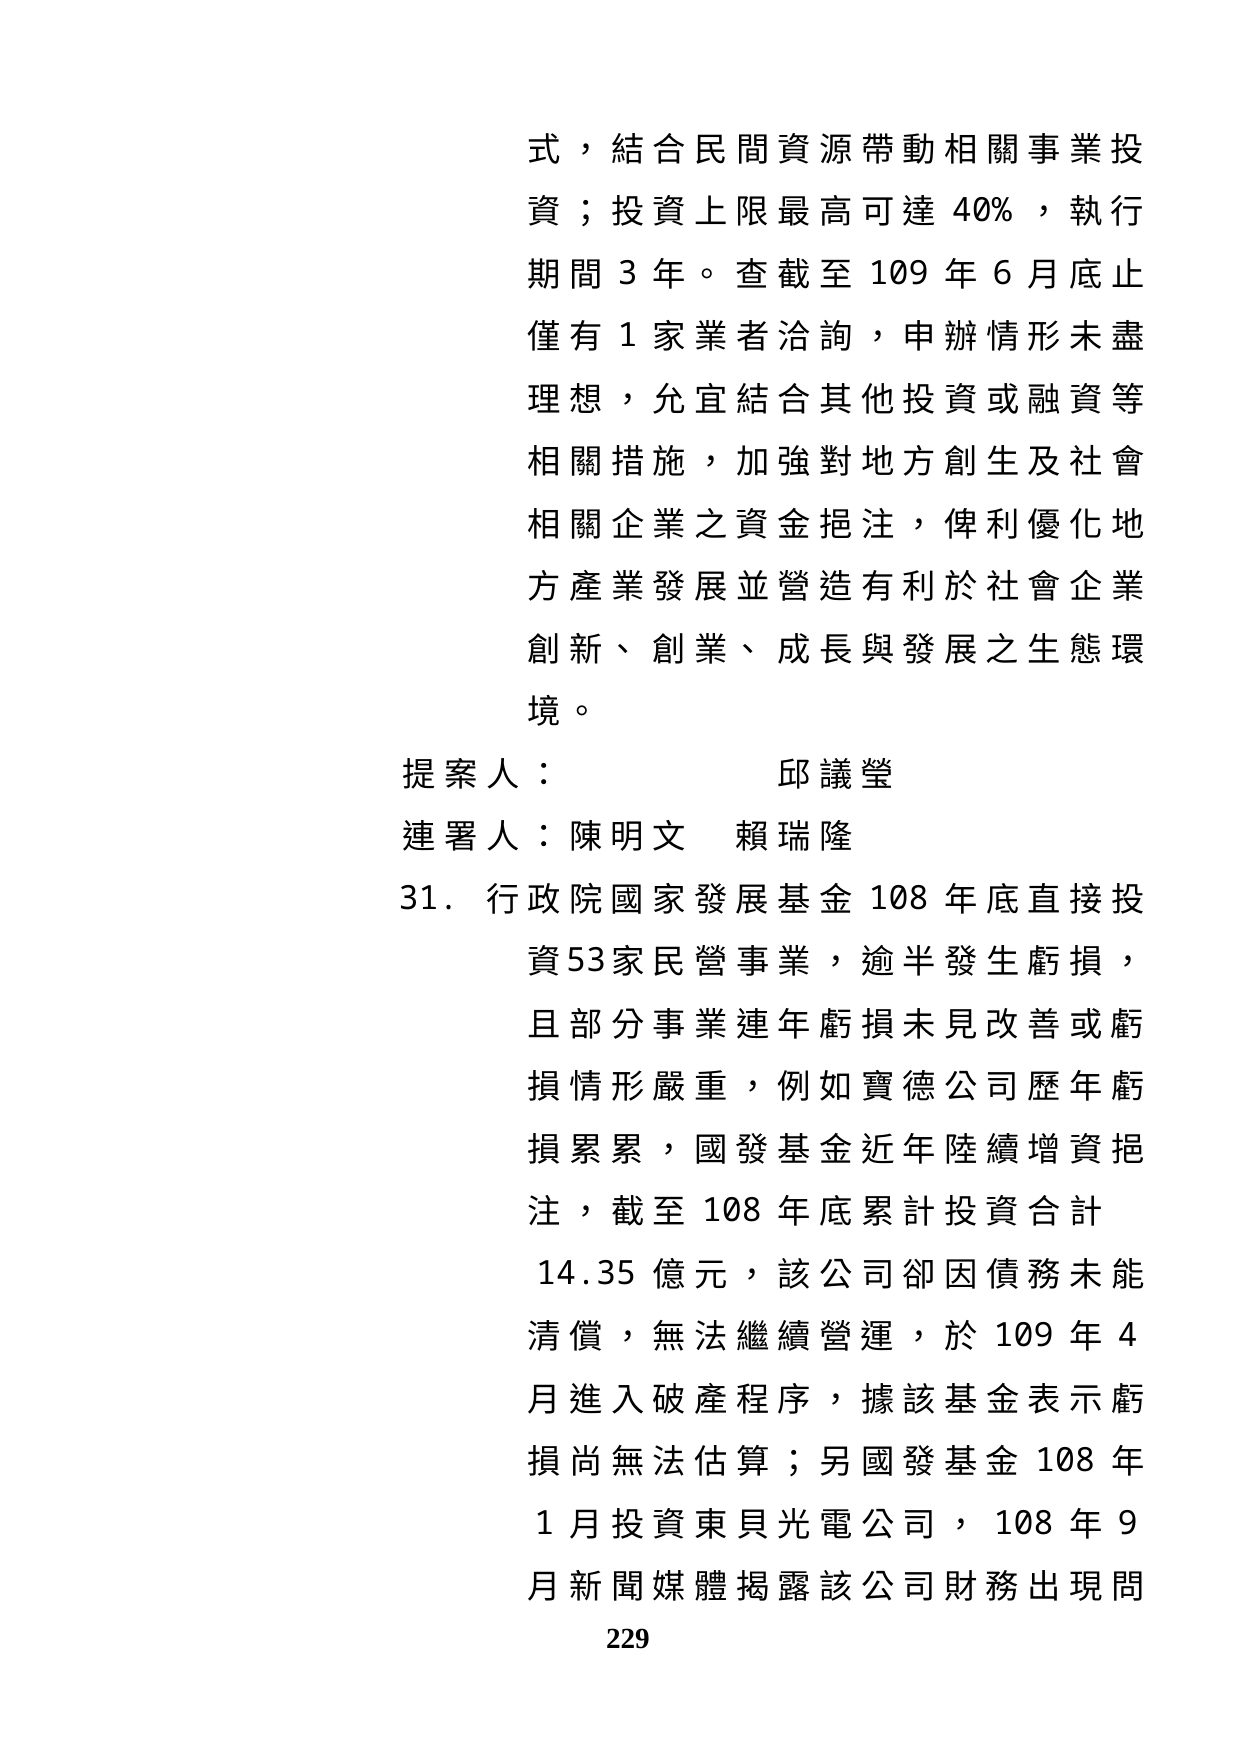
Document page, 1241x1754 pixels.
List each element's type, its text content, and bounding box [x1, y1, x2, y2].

list 行政院國家發展基金108年底直接投資53家民營事業，逾半發生虧損，且部分事業連年虧損未見改善或虧損情形嚴重，例如寶德公司歷年虧損累累，國發基金近年陸續增資挹注，截至108年底累計投資合計14.35億元，該公司卻因債務未能清償，無法繼續營運，於109年4月進入破產程序，據該基金表示虧損尚無法估算；另國發基金108年1月投資東貝光電公司，108年9月新聞媒體揭露該公司財務出現問 [396, 855, 1148, 1605]
text 提案人： 邱議瑩 [384, 730, 1044, 792]
text 連署人：陳明文 賴瑞隆 [384, 792, 1044, 855]
list 式，結合民間資源帶動相關事業投資；投資上限最高可達40%，執行期間3年。查截至109年6月底止僅有1家業者洽詢，申辦情形未盡理想，允宜結合其他投資或融資等相關措施，加強對地方創生及社會相關企業之資金挹注，俾利優化地方產業發展並營造有利於社會企業創新、創業、成長與發展之生態環境。 [396, 105, 1148, 730]
